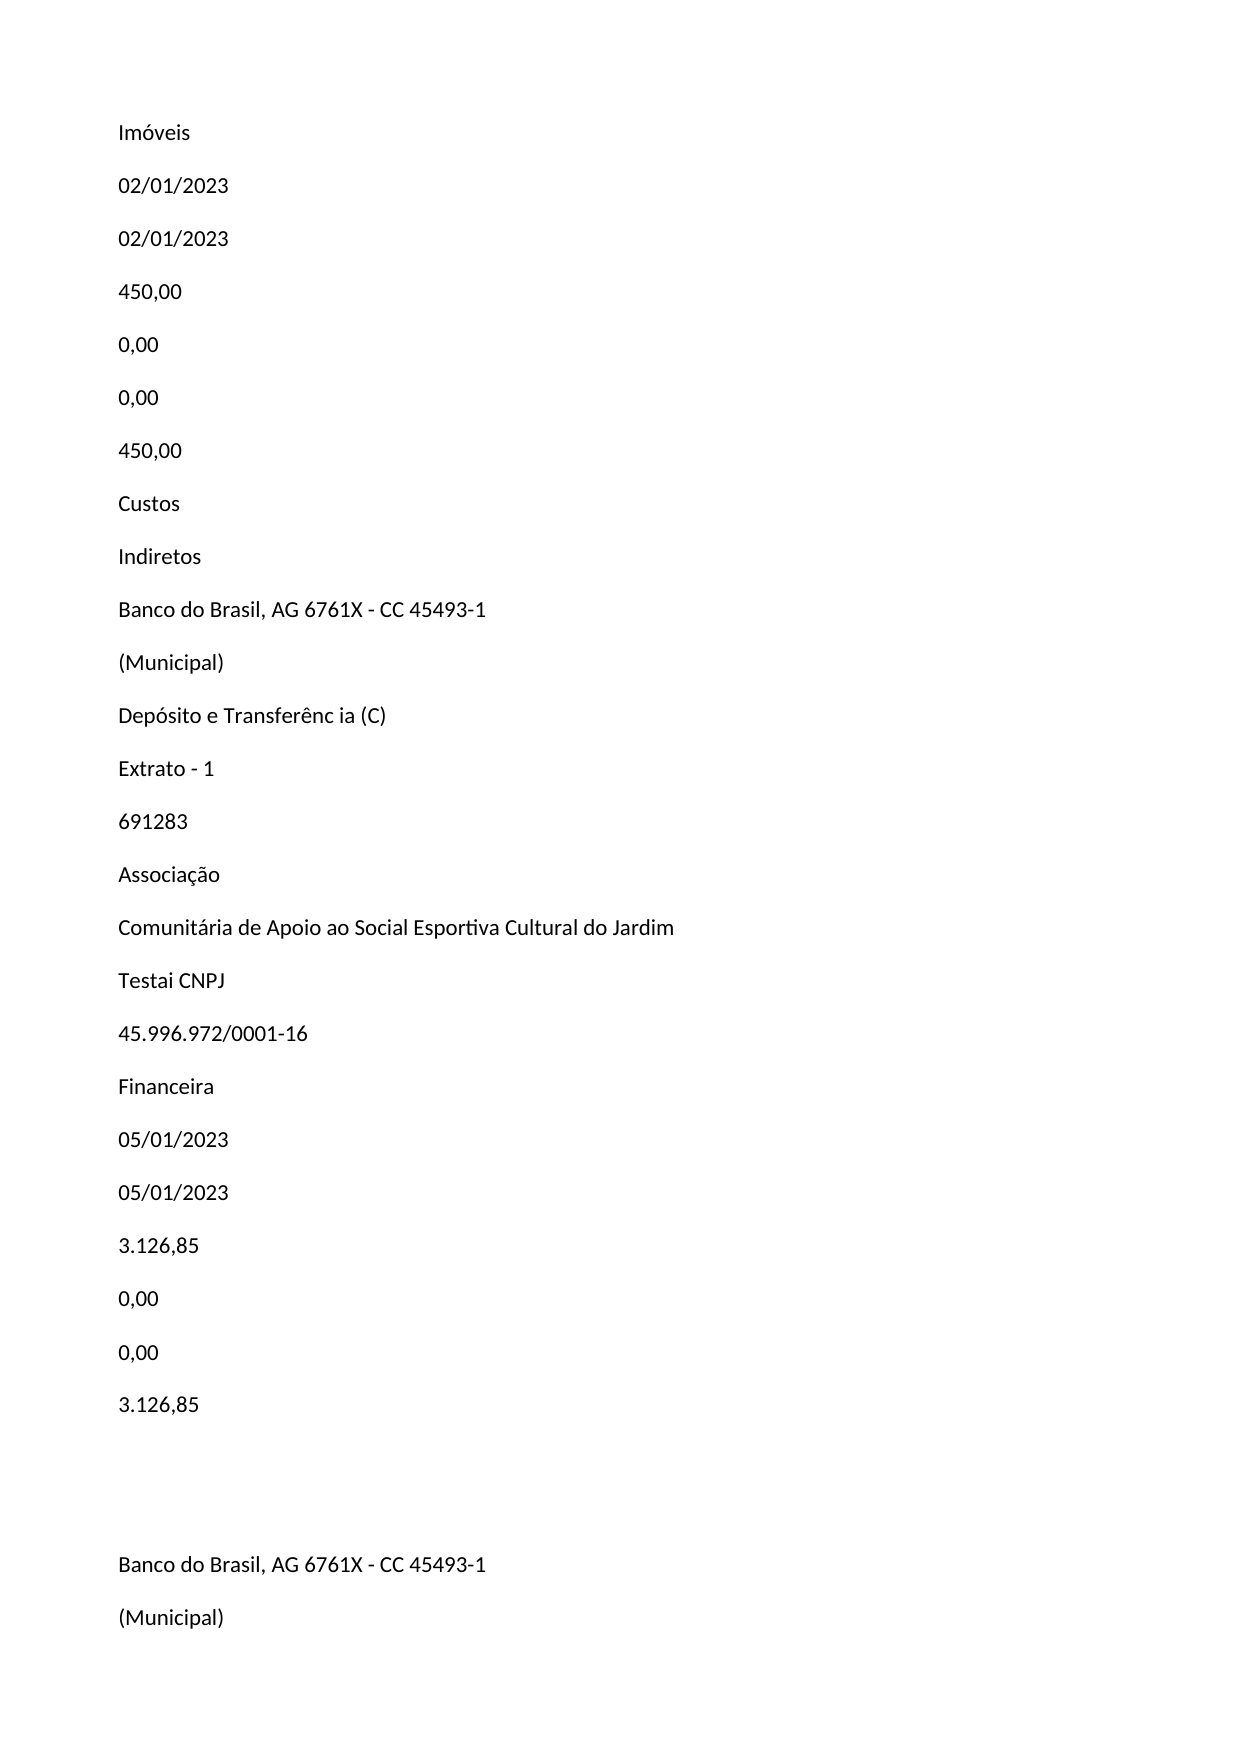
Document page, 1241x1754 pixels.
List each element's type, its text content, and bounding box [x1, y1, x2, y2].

text 02/01/2023 [118, 224, 1122, 252]
text 0,00 [118, 1284, 1122, 1313]
text 02/01/2023 [118, 171, 1122, 199]
text 3.126,85 [118, 1391, 1122, 1419]
text (Municipal) [118, 648, 1122, 676]
text 0,00 [118, 1338, 1122, 1366]
text 0,00 [118, 383, 1122, 411]
text 450,00 [118, 436, 1122, 464]
text 05/01/2023 [118, 1126, 1122, 1153]
text 45.996.972/0001-16 [118, 1019, 1122, 1047]
text 691283 [118, 807, 1122, 835]
text Financeira [118, 1072, 1122, 1101]
text Associação [118, 860, 1122, 888]
text Imóveis [118, 118, 1122, 146]
text Banco do Brasil, AG 6761X - CC 45493-1 [118, 1550, 1122, 1578]
text Depósito e Transferênc ia (C) [118, 701, 1122, 729]
text Comunitária de Apoio ao Social Esportiva Cultural do Jardim [118, 913, 1122, 941]
text 05/01/2023 [118, 1178, 1122, 1207]
text Testai CNPJ [118, 966, 1122, 994]
text Extrato - 1 [118, 754, 1122, 782]
text Custos [118, 489, 1122, 517]
text (Municipal) [118, 1603, 1122, 1631]
text Banco do Brasil, AG 6761X - CC 45493-1 [118, 595, 1122, 623]
text Indiretos [118, 542, 1122, 570]
text 450,00 [118, 277, 1122, 305]
text 0,00 [118, 330, 1122, 358]
text 3.126,85 [118, 1232, 1122, 1259]
